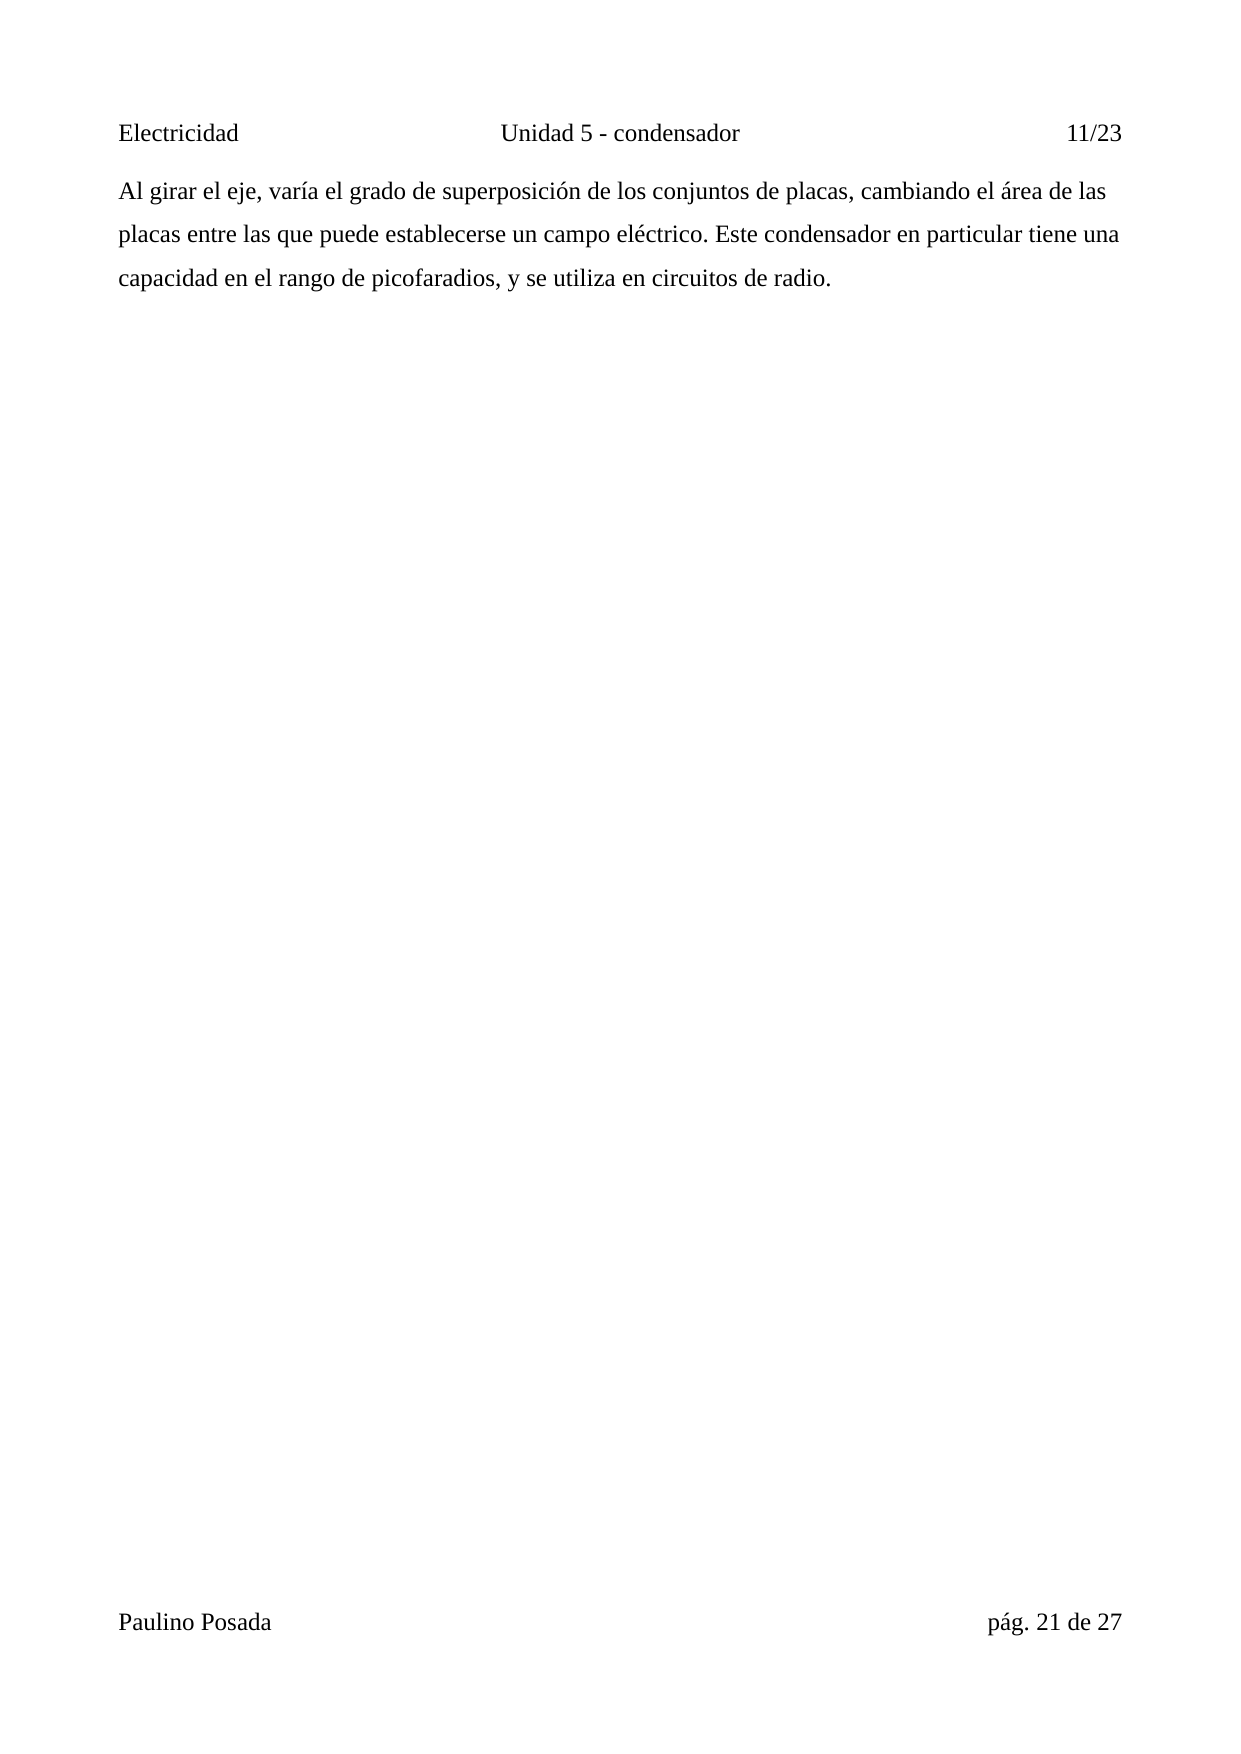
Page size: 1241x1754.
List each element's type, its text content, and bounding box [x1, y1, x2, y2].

text Al girar el eje, varía el grado de superposición de los conjuntos de placas, cambiando el área de las placas entre las que puede establecerse un campo eléctrico. Este condensador en particular tiene una capacidad en el rango de picofaradios, y se utiliza en circuitos de radio. [118, 176, 1122, 291]
